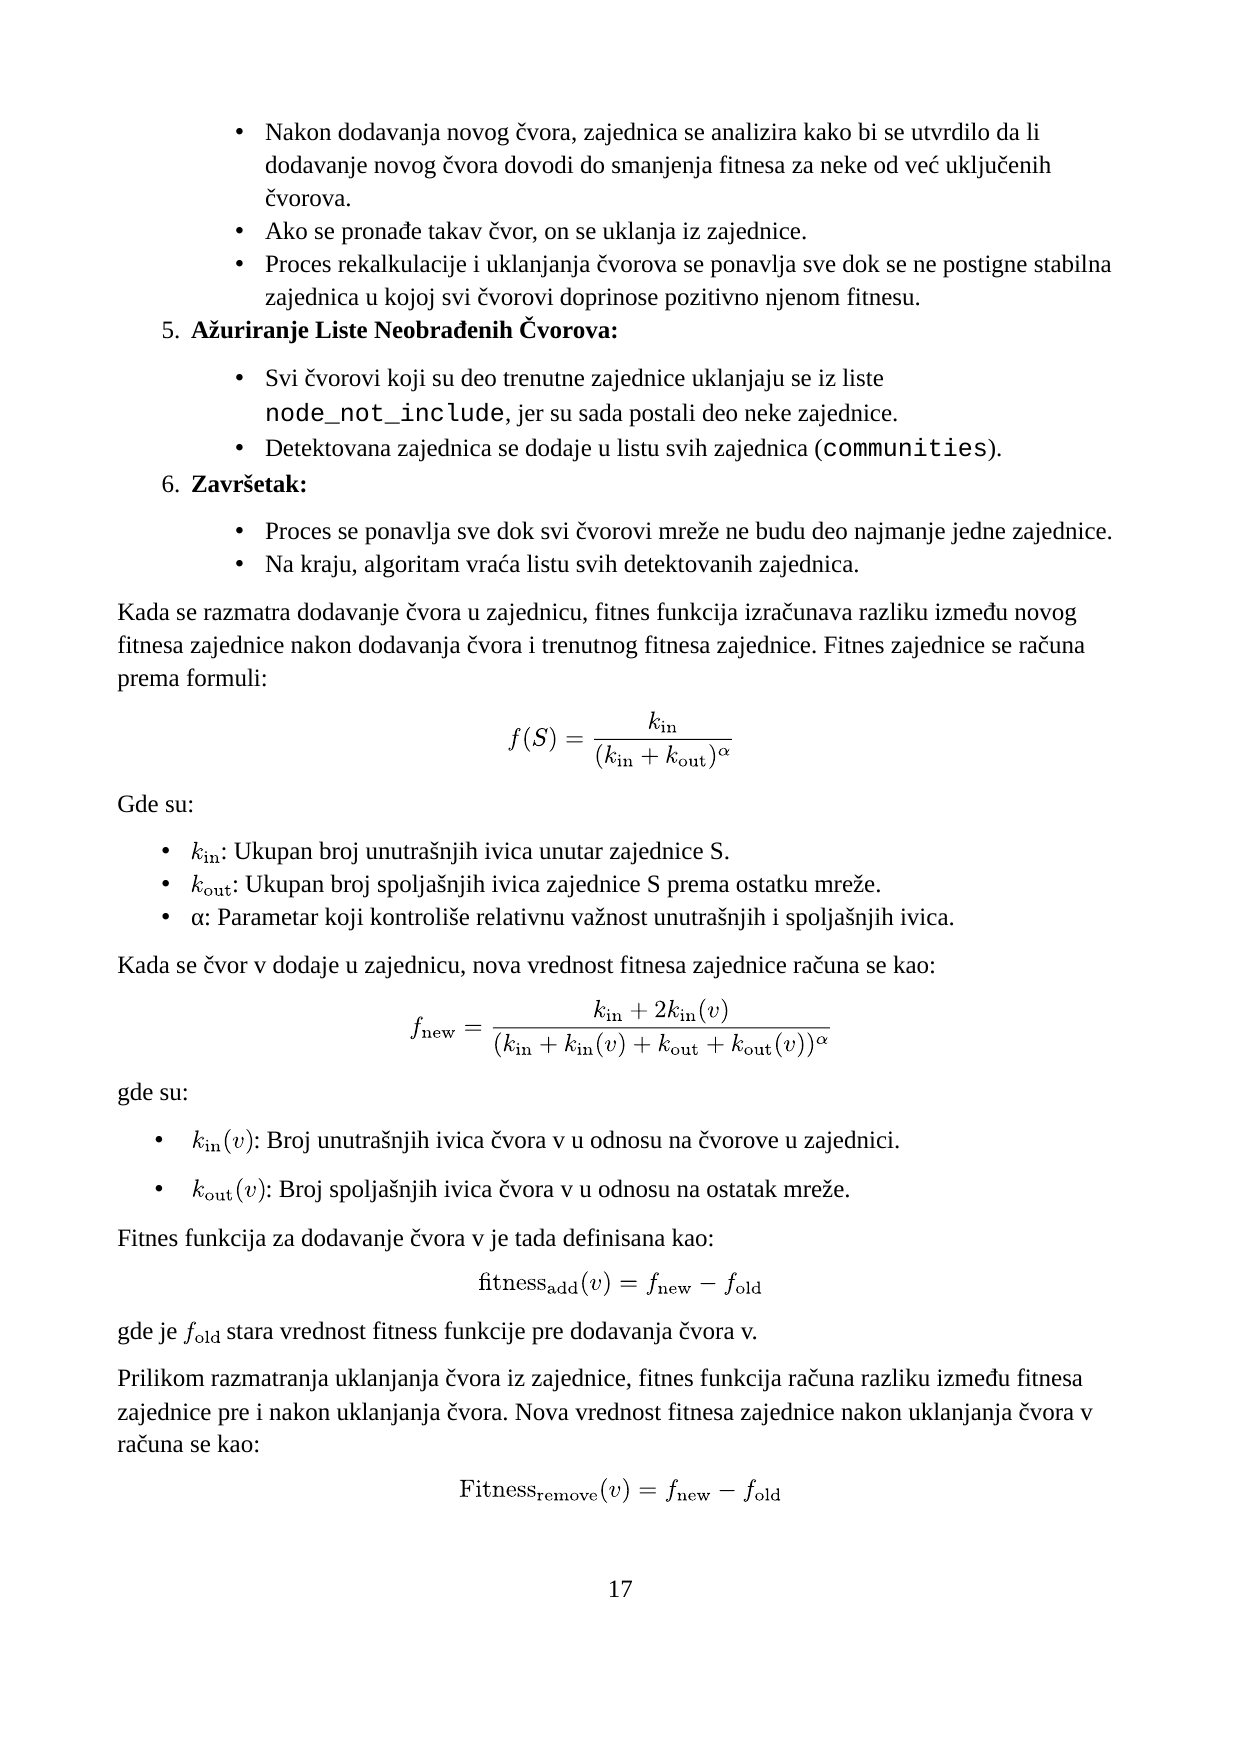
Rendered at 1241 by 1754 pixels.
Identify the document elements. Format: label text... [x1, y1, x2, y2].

text Gde su: [117, 789, 1123, 817]
list Ako se pronađe takav čvor, on se uklanja iz zajednice. [235, 216, 1123, 245]
list : Ukupan broj spoljašnjih ivica zajednice S prema ostatku mreže. [161, 869, 1123, 898]
list Ažuriranje Liste Neobrađenih Čvorova: [161, 315, 1123, 344]
list Proces rekalkulacije i uklanjanja čvorova se ponavlja sve dok se ne postigne stabilna zajednica u kojoj svi čvorovi doprinose pozitivno njenom fitnesu. [235, 249, 1123, 311]
list : Broj spoljašnjih ivica čvora v u odnosu na ostatak mreže. [154, 1174, 1123, 1204]
text gde je stara vrednost fitness funkcije pre dodavanja čvora v. [117, 1316, 1123, 1345]
text Kada se razmatra dodavanje čvora u zajednicu, fitnes funkcija izračunava razliku između novog fitnesa zajednice nakon dodavanja čvora i trenutnog fitnesa zajednice. Fitnes zajednice se računa prema formuli: [117, 597, 1123, 692]
list : Broj unutrašnjih ivica čvora v u odnosu na čvorove u zajednici. [154, 1125, 1123, 1155]
list α: Parametar koji kontroliše relativnu važnost unutrašnjih i spoljašnjih ivica. [161, 902, 1123, 931]
text Kada se čvor v dodaje u zajednicu, nova vrednost fitnesa zajednice računa se kao: [117, 950, 1123, 979]
list : Ukupan broj unutrašnjih ivica unutar zajednice S. [161, 836, 1123, 865]
list Detektovana zajednica se dodaje u listu svih zajednica (communities). [235, 433, 1123, 464]
text Prilikom razmatranja uklanjanja čvora iz zajednice, fitnes funkcija računa razliku između fitnesa zajednice pre i nakon uklanjanja čvora. Nova vrednost fitnesa zajednice nakon uklanjanja čvora v računa se kao: [117, 1363, 1123, 1458]
list Nakon dodavanja novog čvora, zajednica se analizira kako bi se utvrdilo da li dodavanje novog čvora dovodi do smanjenja fitnesa za neke od već uključenih čvorova. [235, 117, 1123, 212]
list Svi čvorovi koji su deo trenutne zajednice uklanjaju se iz liste node_not_include, jer su sada postali deo neke zajednice. [235, 363, 1123, 429]
list Proces se ponavlja sve dok svi čvorovi mreže ne budu deo najmanje jedne zajednice. [235, 516, 1123, 545]
text gde su: [117, 1077, 1123, 1106]
list Na kraju, algoritam vraća listu svih detektovanih zajednica. [235, 549, 1123, 578]
text Fitnes funkcija za dodavanje čvora v je tada definisana kao: [117, 1223, 1123, 1251]
list Završetak: [161, 469, 1123, 497]
